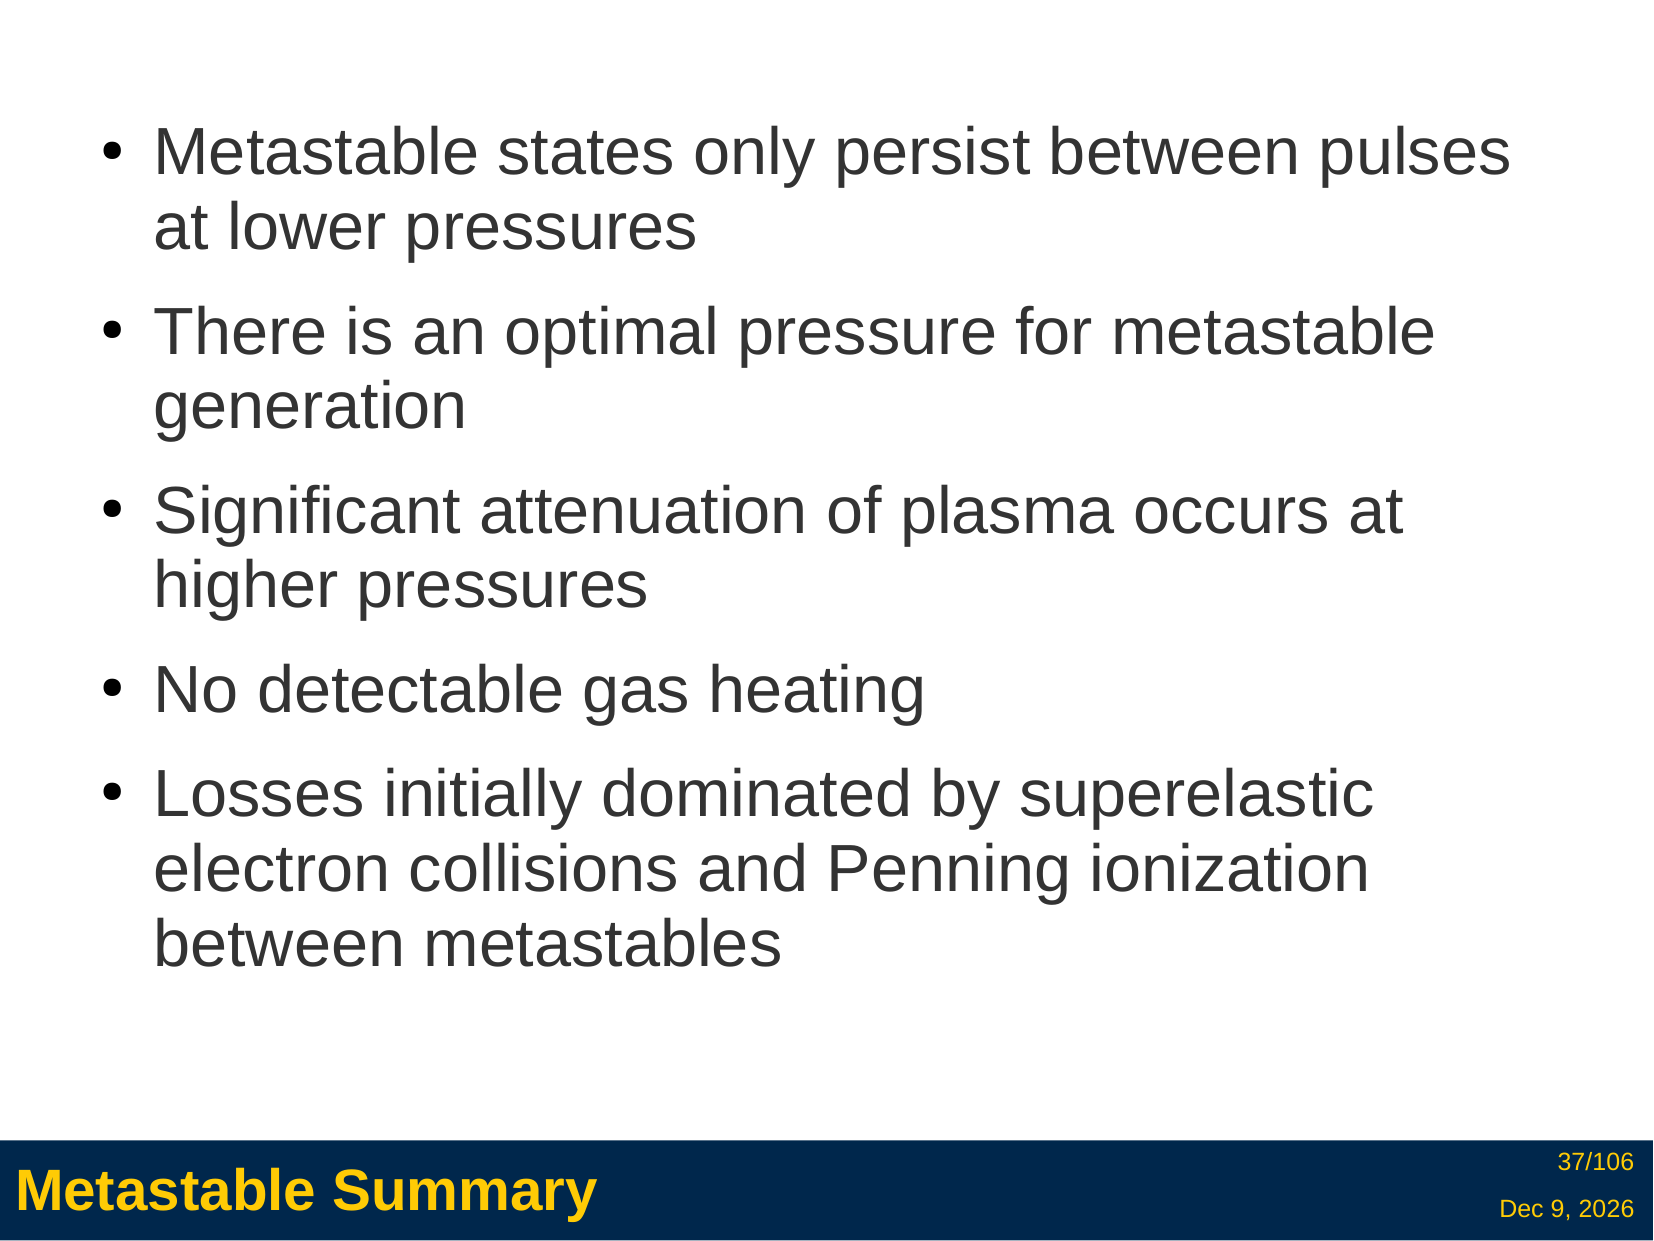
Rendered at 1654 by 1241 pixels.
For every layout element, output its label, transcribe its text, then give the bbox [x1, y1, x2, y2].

title Metastable Summary [14, 1140, 1380, 1241]
list Metastable states only persist between pulses at lower pressures There is an optimal pressure for metastable generation Significant attenuation of plasma occurs at higher pressures No detectable gas heating Losses initially dominated by superelastic electron collisions and Penning ionization between metastables [82, 75, 1571, 1021]
